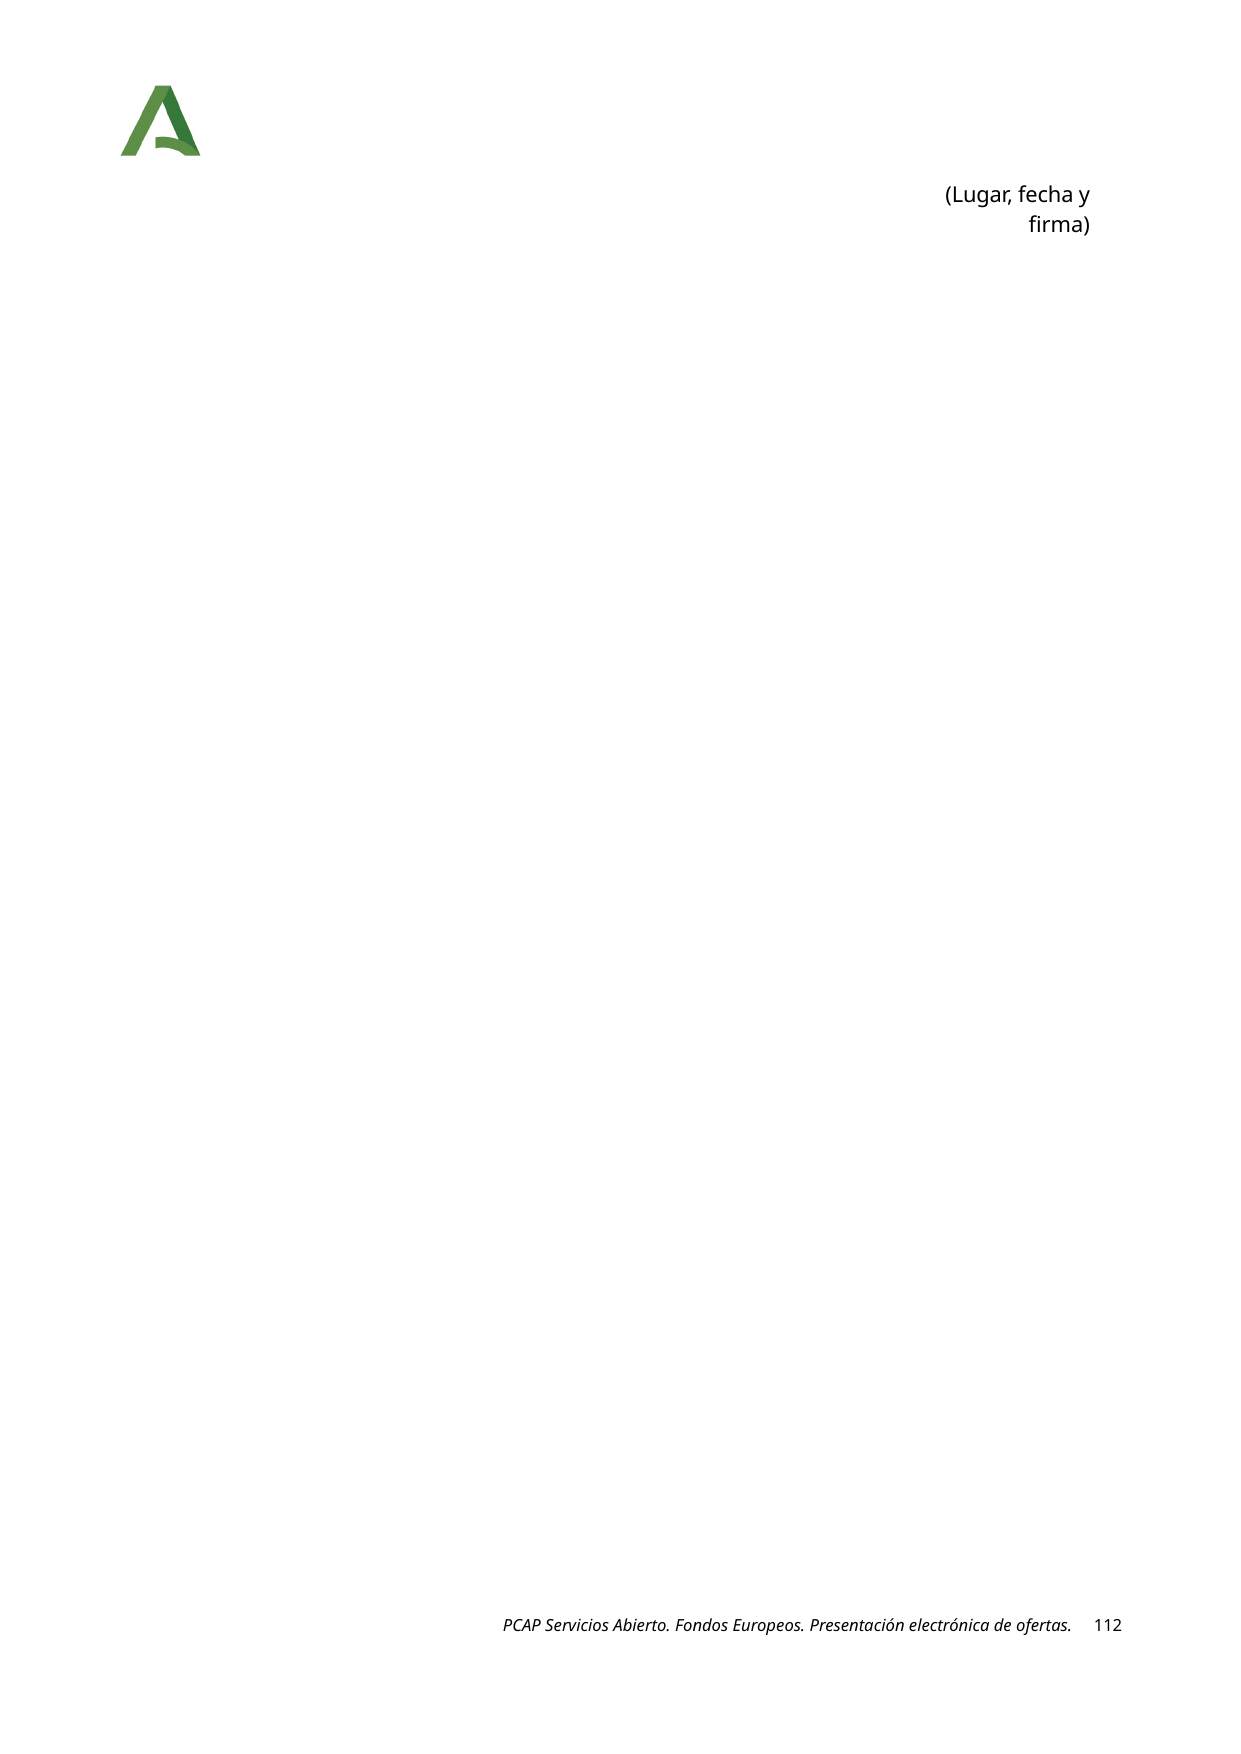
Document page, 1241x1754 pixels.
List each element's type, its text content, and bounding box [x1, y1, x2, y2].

picture [116, 81, 205, 160]
text (Lugar, fecha y firma) [118, 177, 1093, 242]
